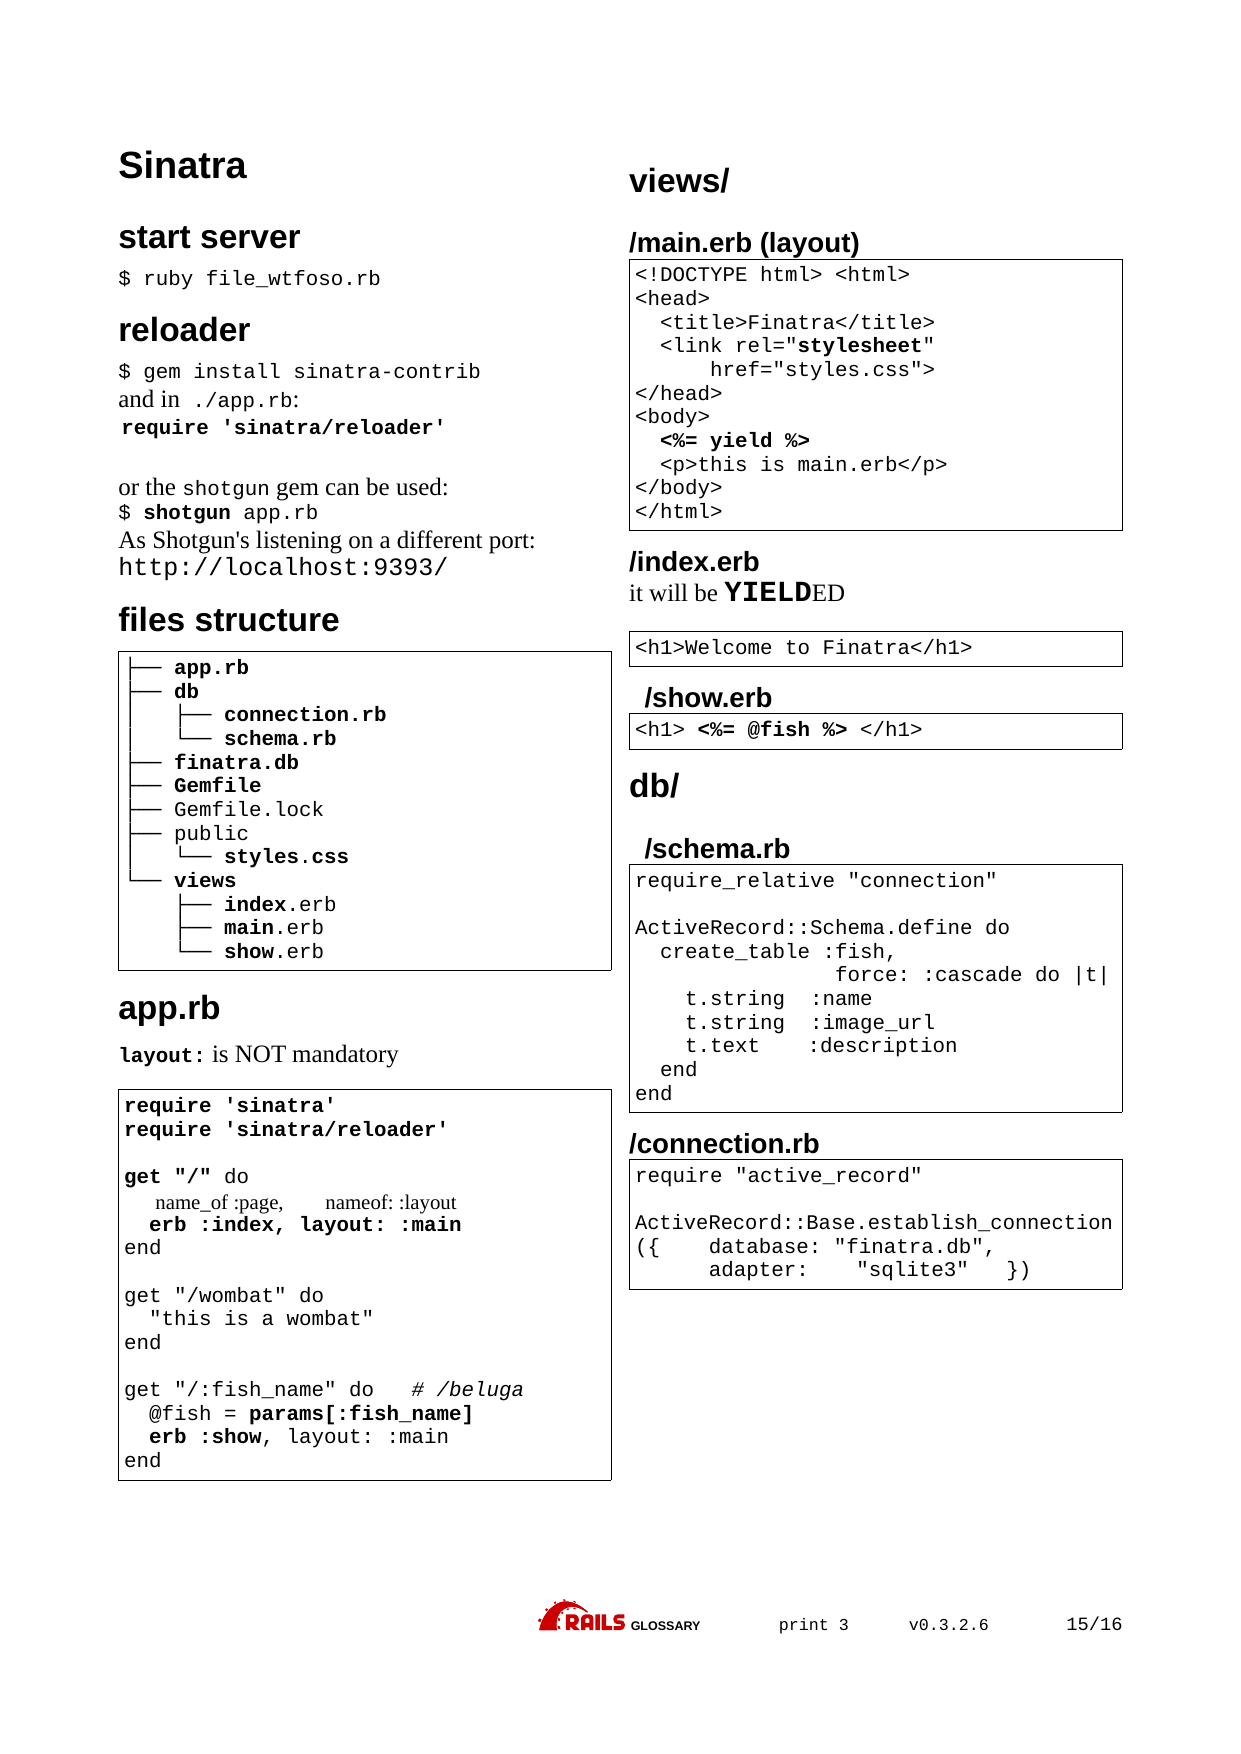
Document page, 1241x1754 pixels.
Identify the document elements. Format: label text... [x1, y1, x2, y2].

table_header <h1> <%= @fish %> </h1> [630, 714, 1122, 748]
text it will be YIELDED [629, 577, 1122, 610]
table_header require "active_record" ActiveRecord::Base.establish_connection({ database: "finatra.db", adapter: "sqlite3" }) [630, 1160, 1122, 1289]
text and in ./app.rb: [118, 384, 611, 414]
subtitle start server [118, 217, 611, 256]
subtitle files structure [118, 600, 611, 639]
subtitle Sinatra [118, 143, 611, 187]
text $ shotgun app.rb [118, 502, 611, 525]
subtitle views/ [629, 161, 1122, 199]
subtitle /main.erb (layout) [629, 227, 1122, 259]
subtitle /show.erb [629, 681, 1122, 713]
table_header ├── app.rb ├── db │ ├── connection.rb │ └── schema.rb ├── finatra.db ├── Gemfile ├── Gemfile.lock ├── public │ └── styles.css └── views ├── index.erb ├── main.erb └── show.erb [119, 652, 611, 970]
table_header require 'sinatra' require 'sinatra/reloader' get "/" do name_of :page, nameof: :layout erb :index, layout: :main end get "/wombat" do "this is a wombat" end get "/:fish_name" do # /beluga @fish = params[:fish_name] erb :show, layout: :main end [119, 1090, 611, 1479]
subtitle reloader [118, 309, 611, 348]
subtitle app.rb [118, 988, 611, 1027]
text or the shotgun gem can be used: [118, 472, 611, 502]
subtitle /index.erb [629, 545, 1122, 577]
subtitle /schema.rb [629, 832, 1122, 864]
table_header require 'sinatra/reloader' [118, 414, 485, 443]
text $ gem install sinatra-contrib [118, 361, 611, 384]
subtitle /connection.rb [629, 1127, 1122, 1159]
table_header <!DOCTYPE html> <html> <head> <title>Finatra</title> <link rel="stylesheet" href="styles.css"> </head> <body> <%= yield %> <p>this is main.erb</p> </body> </html> [630, 260, 1122, 530]
table_header <h1>Welcome to Finatra</h1> [630, 632, 1122, 666]
subtitle db/ [629, 766, 1122, 805]
text layout: is NOT mandatory [118, 1039, 611, 1069]
table_header require_relative "connection" ActiveRecord::Schema.define do create_table :fish, force: :cascade do |t| t.string :name t.string :image_url t.text :description end end [630, 865, 1122, 1112]
text $ ruby file_wtfoso.rb [118, 268, 611, 292]
text As Shotgun's listening on a different port: http://localhost:9393/ [118, 525, 611, 582]
